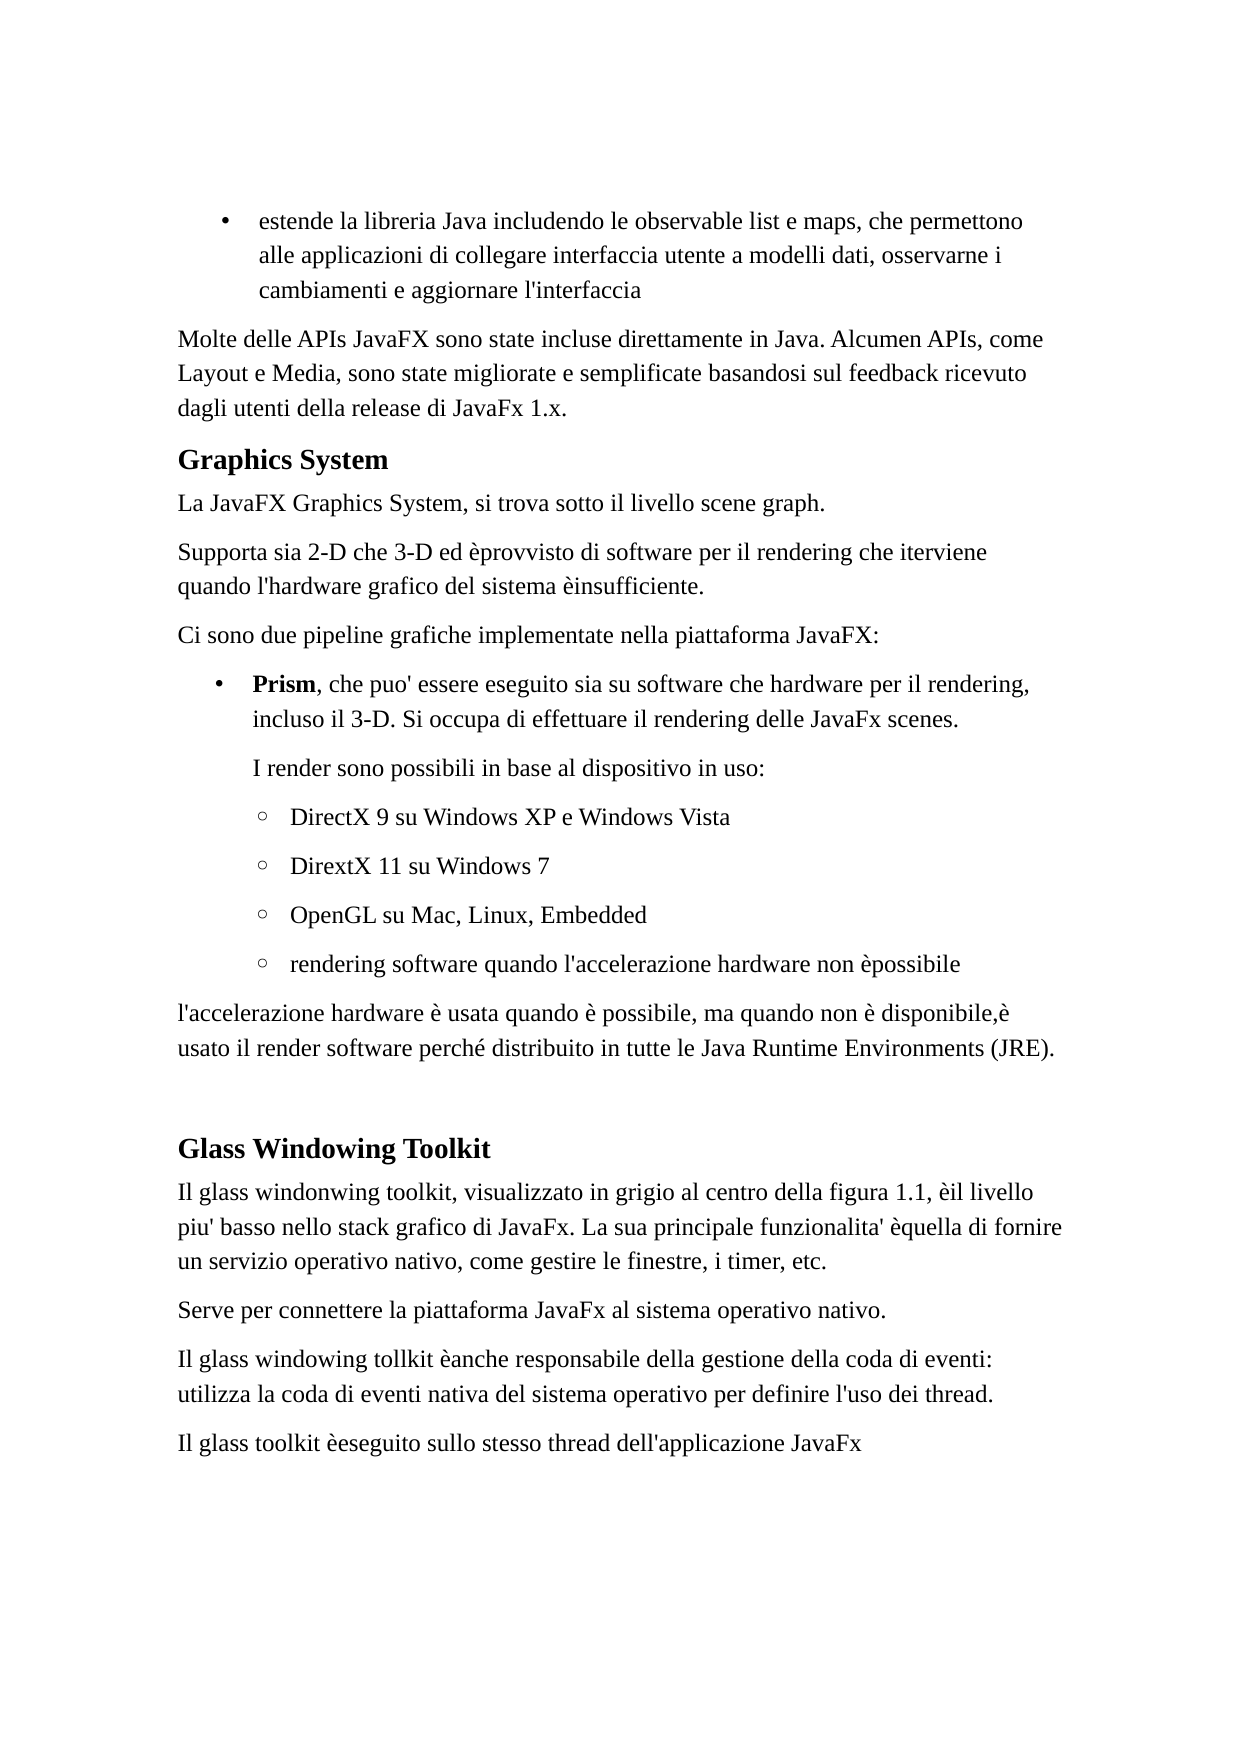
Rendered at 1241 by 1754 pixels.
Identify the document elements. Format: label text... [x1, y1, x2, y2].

text Il glass windowing tollkit èanche responsabile della gestione della coda di eventi: utilizza la coda di eventi nativa del sistema operativo per definire l'uso dei thread. [177, 1344, 1063, 1407]
list rendering software quando l'accelerazione hardware non èpossibile [252, 949, 1063, 978]
text La JavaFX Graphics System, si trova sotto il livello scene graph. [177, 488, 1063, 517]
list OpenGL su Mac, Linux, Embedded [252, 900, 1063, 929]
text Molte delle APIs JavaFX sono state incluse direttamente in Java. Alcumen APIs, come Layout e Media, sono state migliorate e semplificate basandosi sul feedback ricevuto dagli utenti della release di JavaFx 1.x. [177, 324, 1063, 422]
list estende la libreria Java includendo le observable list e maps, che permettono alle applicazioni di collegare interfaccia utente a modelli dati, osservarne i cambiamenti e aggiornare l'interfaccia [221, 206, 1063, 303]
list I render sono possibili in base al dispositivo in uso: [215, 753, 1063, 782]
text Il glass toolkit èeseguito sullo stesso thread dell'applicazione JavaFx [177, 1428, 1063, 1456]
text Il glass windonwing toolkit, visualizzato in grigio al centro della figura 1.1, èil livello piu' basso nello stack grafico di JavaFx. La sua principale funzionalita' èquella di fornire un servizio operativo nativo, come gestire le finestre, i timer, etc. [177, 1177, 1063, 1275]
text Ci sono due pipeline grafiche implementate nella piattaforma JavaFX: [177, 621, 1063, 649]
text l'accelerazione hardware è usata quando è possibile, ma quando non è disponibile,è usato il render software perché distribuito in tutte le Java Runtime Environments (JRE). [177, 998, 1063, 1062]
text Serve per connettere la piattaforma JavaFx al sistema operativo nativo. [177, 1295, 1063, 1324]
text Supporta sia 2-D che 3-D ed èprovvisto di software per il rendering che iterviene quando l'hardware grafico del sistema èinsufficiente. [177, 537, 1063, 600]
subtitle Graphics System [177, 442, 1063, 475]
list DirextX 11 su Windows 7 [252, 851, 1063, 880]
list Prism, che puo' essere eseguito sia su software che hardware per il rendering, incluso il 3-D. Si occupa di effettuare il rendering delle JavaFx scenes. [215, 669, 1063, 733]
subtitle Glass Windowing Toolkit [177, 1131, 1063, 1164]
list DirectX 9 su Windows XP e Windows Vista [252, 802, 1063, 831]
